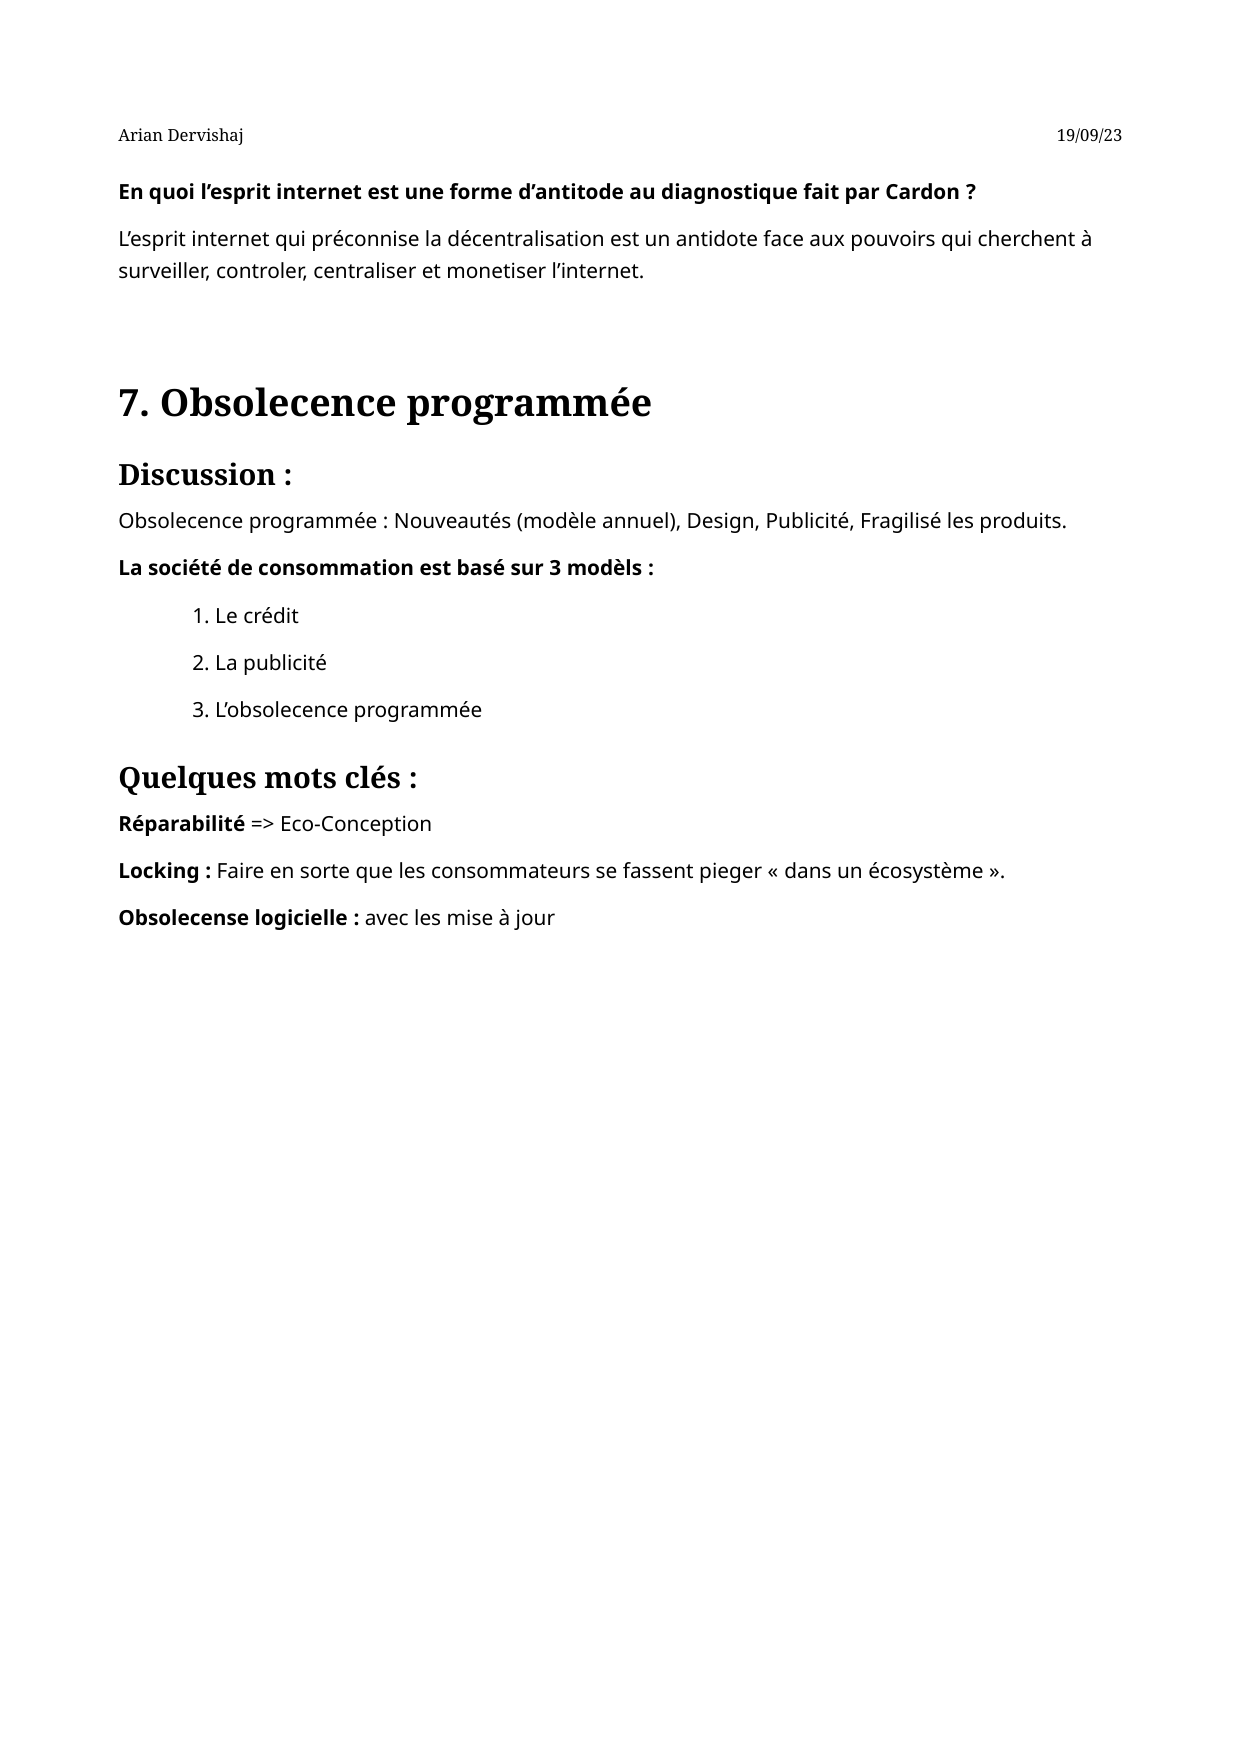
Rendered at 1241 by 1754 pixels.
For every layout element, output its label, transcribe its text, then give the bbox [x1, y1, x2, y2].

subtitle 7. Obsolecence programmée [118, 376, 1122, 427]
text Locking : Faire en sorte que les consommateurs se fassent pieger « dans un écosystème ». [118, 856, 1122, 885]
text En quoi l’esprit internet est une forme d’antitode au diagnostique fait par Cardon ? [118, 177, 1122, 205]
text 1. Le crédit [118, 601, 1122, 629]
text 2. La publicité [118, 648, 1122, 676]
subtitle Discussion : [118, 454, 1122, 494]
text Réparabilité => Eco-Conception [118, 809, 1122, 837]
text La société de consommation est basé sur 3 modèls : [118, 553, 1122, 582]
subtitle Quelques mots clés : [118, 757, 1122, 797]
text L’esprit internet qui préconnise la décentralisation est un antidote face aux pouvoirs qui cherchent à surveiller, controler, centraliser et monetiser l’internet. [118, 224, 1122, 285]
text Obsolecence programmée : Nouveautés (modèle annuel), Design, Publicité, Fragilisé les produits. [118, 506, 1122, 535]
text 3. L’obsolecence programmée [118, 695, 1122, 723]
text Obsolecense logicielle : avec les mise à jour [118, 903, 1122, 932]
